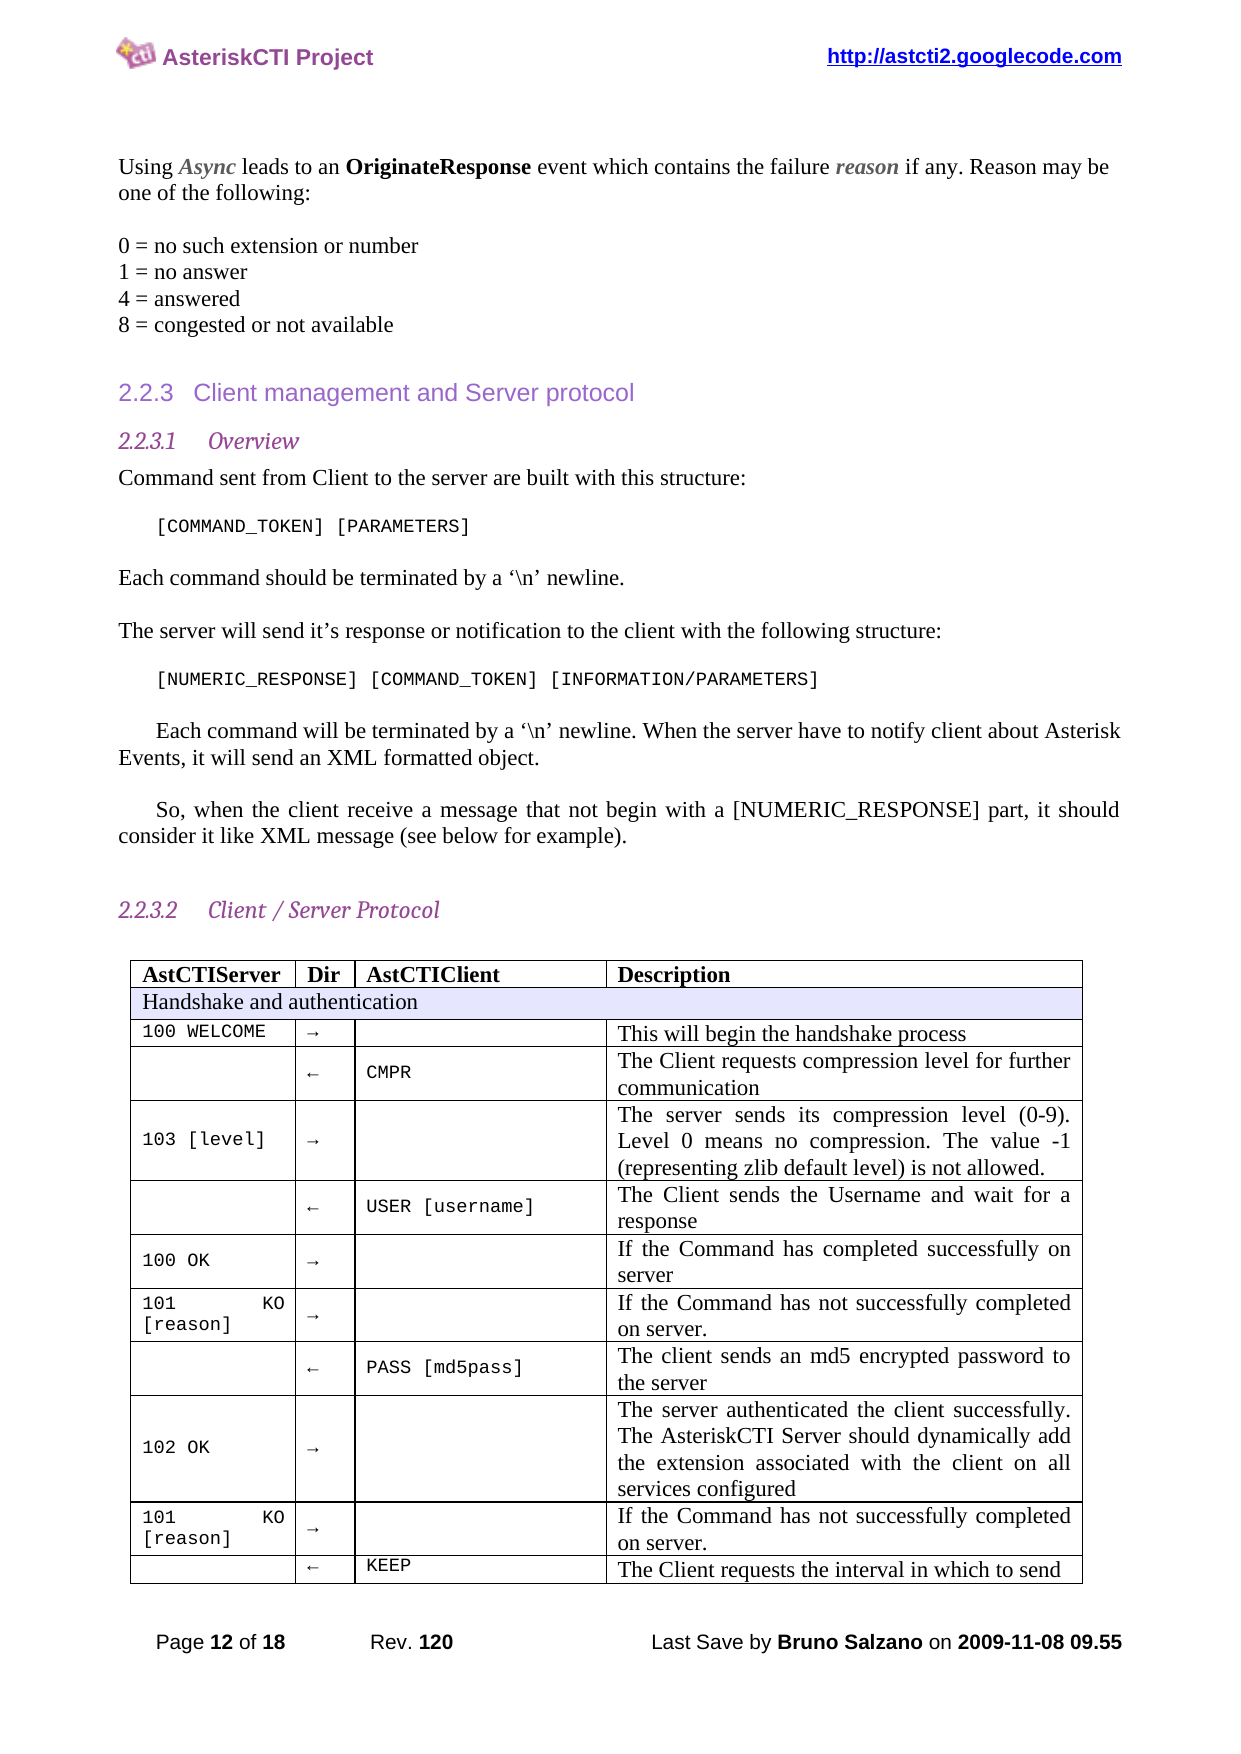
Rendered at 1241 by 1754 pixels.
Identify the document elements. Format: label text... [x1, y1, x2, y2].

table_cell CMPR [356, 1047, 606, 1100]
table_cell [356, 1235, 606, 1287]
table_cell → [296, 1289, 354, 1341]
table_cell The Client requests the interval in which to send [607, 1556, 1082, 1583]
table_cell If the Command has not successfully completed on server. [607, 1289, 1082, 1341]
text [NUMERIC_RESPONSE] [COMMAND_TOKEN] [INFORMATION/PARAMETERS] [118, 669, 1122, 691]
text [COMMAND_TOKEN] [PARAMETERS] [118, 517, 1122, 538]
text Using Async leads to an OriginateResponse event which contains the failure reason if any. Reason may be one of the following: 0 = no such extension or number 1 = no answer 4 = answered 8 = congested or not available [118, 127, 1122, 337]
table_cell 100 OK [131, 1235, 295, 1287]
table_cell ← [296, 1181, 354, 1234]
table_cell ← [296, 1556, 354, 1583]
table_cell [356, 1503, 606, 1555]
text Command sent from Client to the server are built with this structure: [118, 464, 1122, 491]
table_cell [131, 1181, 295, 1234]
table_cell This will begin the handshake process [607, 1020, 1082, 1046]
table_cell → [296, 1020, 354, 1046]
text Each command should be terminated by a ‘\n’ newline. [118, 564, 1122, 591]
table_cell PASS [md5pass] [356, 1342, 606, 1395]
table_cell 101 KO [reason] [131, 1289, 295, 1341]
table_cell If the Command has completed successfully on server [607, 1235, 1082, 1287]
table_cell 103 [level] [131, 1101, 295, 1180]
text The server will send it’s response or notification to the client with the following structure: [118, 617, 1122, 643]
table_cell The Client sends the Username and wait for a response [607, 1181, 1082, 1234]
picture [116, 34, 157, 74]
subtitle Overview [118, 427, 1122, 456]
table_cell [356, 1396, 606, 1501]
text Each command will be terminated by a ‘\n’ newline. When the server have to notify client about Asterisk Events, it will send an XML formatted object. [118, 717, 1122, 770]
table_cell [131, 1556, 295, 1583]
subtitle Client / Server Protocol [118, 896, 1122, 925]
table_cell KEEP [356, 1556, 606, 1583]
table_cell The client sends an md5 encrypted password to the server [607, 1342, 1082, 1395]
table_header AstCTIClient [356, 961, 606, 987]
table_cell 100 WELCOME [131, 1020, 295, 1046]
table_header AstCTIServer [131, 961, 295, 987]
table_cell [131, 1342, 295, 1395]
table_cell → [296, 1503, 354, 1555]
text So, when the client receive a message that not begin with a [NUMERIC_RESPONSE] part, it should consider it like XML message (see below for example). [118, 796, 1122, 849]
table_cell If the Command has not successfully completed on server. [607, 1503, 1082, 1555]
table_cell [131, 1047, 295, 1100]
table_cell ← [296, 1342, 354, 1395]
subtitle Client management and Server protocol [118, 378, 1122, 406]
table_cell [356, 1101, 606, 1180]
table_cell 101 KO [reason] [131, 1503, 295, 1555]
table_cell [356, 1289, 606, 1341]
table_header Description [607, 961, 1082, 987]
table_cell Handshake and authentication [131, 988, 1082, 1019]
table_cell The server authenticated the client successfully. The AsteriskCTI Server should dynamically add the extension associated with the client on all services configured [607, 1396, 1082, 1501]
table_cell The Client requests compression level for further communication [607, 1047, 1082, 1100]
table_cell → [296, 1396, 354, 1501]
table_cell ← [296, 1047, 354, 1100]
table_cell USER [username] [356, 1181, 606, 1234]
table_header Dir [296, 961, 354, 987]
table_cell → [296, 1235, 354, 1287]
table_cell → [296, 1101, 354, 1180]
table_cell [356, 1020, 606, 1046]
table_cell 102 OK [131, 1396, 295, 1501]
table_cell The server sends its compression level (0-9). Level 0 means no compression. The value -1 (representing zlib default level) is not allowed. [607, 1101, 1082, 1180]
